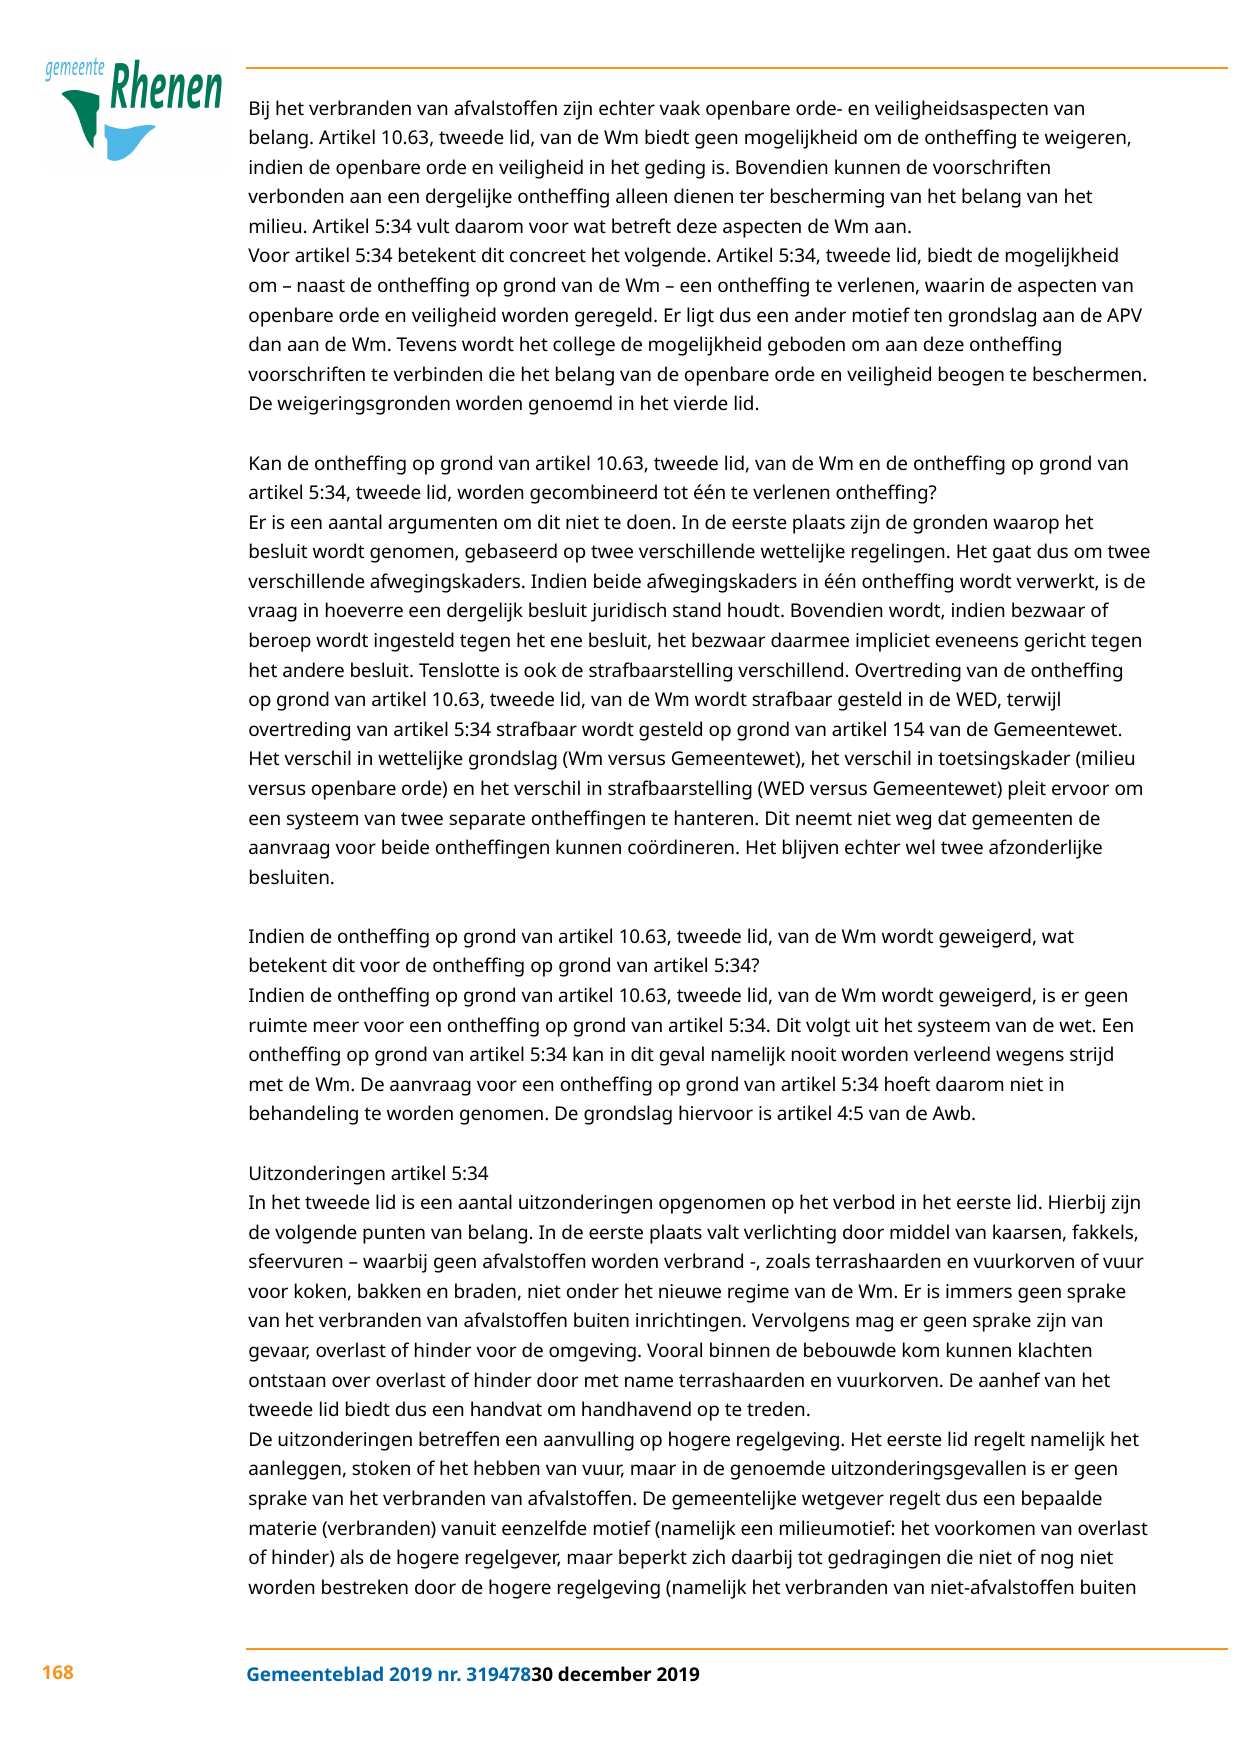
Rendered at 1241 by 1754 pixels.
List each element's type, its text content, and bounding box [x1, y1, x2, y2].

text Indien de ontheffing op grond van artikel 10.63, tweede lid, van de Wm wordt geweigerd, wat betekent dit voor de ontheffing op grond van artikel 5:34? [248, 923, 1152, 978]
text De uitzonderingen betreffen een aanvulling op hogere regelgeving. Het eerste lid regelt namelijk het aanleggen, stoken of het hebben van vuur, maar in de genoemde uitzonderingsgevallen is er geen sprake van het verbranden van afvalstoffen. De gemeentelijke wetgever regelt dus een bepaalde materie (verbranden) vanuit eenzelfde motief (namelijk een milieumotief: het voorkomen van overlast of hinder) als de hogere regelgever, maar beperkt zich daarbij tot gedragingen die niet of nog niet worden bestreken door de hogere regelgeving (namelijk het verbranden van niet-afvalstoffen buiten [248, 1426, 1152, 1600]
text Kan de ontheffing op grond van artikel 10.63, tweede lid, van de Wm en de ontheffing op grond van artikel 5:34, tweede lid, worden gecombineerd tot één te verlenen ontheffing? [248, 450, 1152, 505]
text In het tweede lid is een aantal uitzonderingen opgenomen op het verbod in het eerste lid. Hierbij zijn de volgende punten van belang. In de eerste plaats valt verlichting door middel van kaarsen, fakkels, sfeervuren – waarbij geen afvalstoffen worden verbrand -, zoals terrashaarden en vuurkorven of vuur voor koken, bakken en braden, niet onder het nieuwe regime van de Wm. Er is immers geen sprake van het verbranden van afvalstoffen buiten inrichtingen. Vervolgens mag er geen sprake zijn van gevaar, overlast of hinder voor de omgeving. Vooral binnen de bebouwde kom kunnen klachten ontstaan over overlast of hinder door met name terrashaarden en vuurkorven. De aanhef van het tweede lid biedt dus een handvat om handhavend op te treden. [248, 1189, 1152, 1422]
text Bij het verbranden van afvalstoffen zijn echter vaak openbare orde- en veiligheidsaspecten van belang. Artikel 10.63, tweede lid, van de Wm biedt geen mogelijkheid om de ontheffing te weigeren, indien de openbare orde en veiligheid in het geding is. Bovendien kunnen de voorschriften verbonden aan een dergelijke ontheffing alleen dienen ter bescherming van het belang van het milieu. Artikel 5:34 vult daarom voor wat betreft deze aspecten de Wm aan. [248, 95, 1152, 239]
text Uitzonderingen artikel 5:34 [248, 1160, 1152, 1186]
text Voor artikel 5:34 betekent dit concreet het volgende. Artikel 5:34, tweede lid, biedt de mogelijkheid om – naast de ontheffing op grond van de Wm – een ontheffing te verlenen, waarin de aspecten van openbare orde en veiligheid worden geregeld. Er ligt dus een ander motief ten grondslag aan de APV dan aan de Wm. Tevens wordt het college de mogelijkheid geboden om aan deze ontheffing voorschriften te verbinden die het belang van de openbare orde en veiligheid beogen te beschermen. De weigeringsgronden worden genoemd in het vierde lid. [248, 243, 1152, 416]
text Indien de ontheffing op grond van artikel 10.63, tweede lid, van de Wm wordt geweigerd, is er geen ruimte meer voor een ontheffing op grond van artikel 5:34. Dit volgt uit het systeem van de wet. Een ontheffing op grond van artikel 5:34 kan in dit geval namelijk nooit worden verleend wegens strijd met de Wm. De aanvraag voor een ontheffing op grond van artikel 5:34 hoeft daarom niet in behandeling te worden genomen. De grondslag hiervoor is artikel 4:5 van de Awb. [248, 982, 1152, 1126]
picture [41, 47, 231, 172]
text Er is een aantal argumenten om dit niet te doen. In de eerste plaats zijn de gronden waarop het besluit wordt genomen, gebaseerd op twee verschillende wettelijke regelingen. Het gaat dus om twee verschillende afwegingskaders. Indien beide afwegingskaders in één ontheffing wordt verwerkt, is de vraag in hoeverre een dergelijk besluit juridisch stand houdt. Bovendien wordt, indien bezwaar of beroep wordt ingesteld tegen het ene besluit, het bezwaar daarmee impliciet eveneens gericht tegen het andere besluit. Tenslotte is ook de strafbaarstelling verschillend. Overtreding van de ontheffing op grond van artikel 10.63, tweede lid, van de Wm wordt strafbaar gesteld in de WED, terwijl overtreding van artikel 5:34 strafbaar wordt gesteld op grond van artikel 154 van de Gemeentewet. [248, 509, 1152, 742]
text Het verschil in wettelijke grondslag (Wm versus Gemeentewet), het verschil in toetsingskader (milieu versus openbare orde) en het verschil in strafbaarstelling (WED versus Gemeentewet) pleit ervoor om een systeem van twee separate ontheffingen te hanteren. Dit neemt niet weg dat gemeenten de aanvraag voor beide ontheffingen kunnen coördineren. Het blijven echter wel twee afzonderlijke besluiten. [248, 746, 1152, 890]
